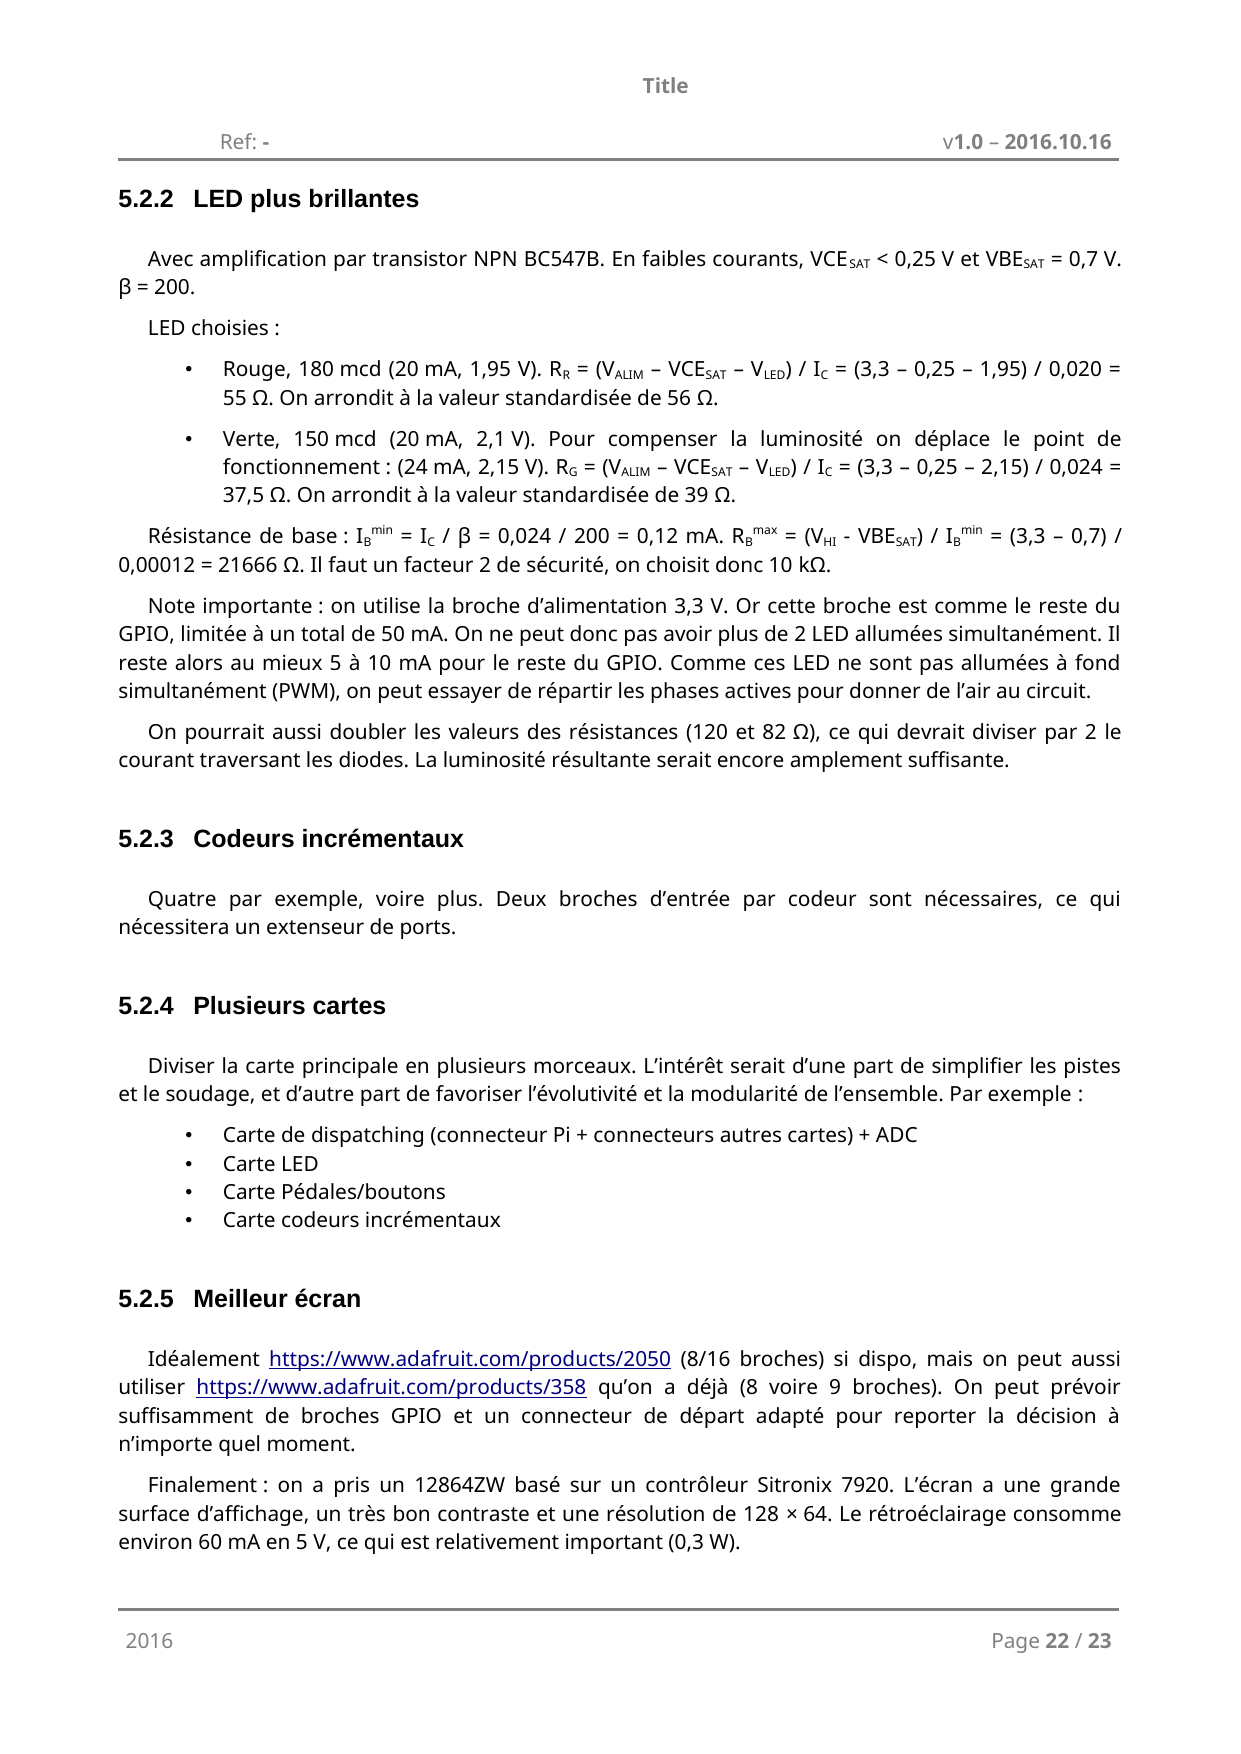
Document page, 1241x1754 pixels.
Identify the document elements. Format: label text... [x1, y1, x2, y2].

text On pourrait aussi doubler les valeurs des résistances (120 et 82 Ω), ce qui devrait diviser par 2 le courant traversant les diodes. La luminosité résultante serait encore amplement suffisante. [118, 717, 1122, 774]
text Résistance de base : IBmin = IC / β = 0,024 / 200 = 0,12 mA. RBmax = (VHI - VBESAT) / IBmin = (3,3 – 0,7) / 0,00012 = 21666 Ω. Il faut un facteur 2 de sécurité, on choisit donc 10 kΩ. [118, 521, 1122, 578]
text Finalement : on a pris un 12864ZW basé sur un contrôleur Sitronix 7920. L’écran a une grande surface d’affichage, un très bon contraste et une résolution de 128 × 64. Le rétroéclairage consomme environ 60 mA en 5 V, ce qui est relativement important (0,3 W). [118, 1470, 1122, 1556]
list Carte LED [185, 1149, 1122, 1177]
text Quatre par exemple, voire plus. Deux broches d’entrée par codeur sont nécessaires, ce qui nécessitera un extenseur de ports. [118, 884, 1122, 941]
text Idéalement https://www.adafruit.com/products/2050 (8/16 broches) si dispo, mais on peut aussi utiliser https://www.adafruit.com/products/358 qu’on a déjà (8 voire 9 broches). On peut prévoir suffisamment de broches GPIO et un connecteur de départ adapté pour reporter la décision à n’importe quel moment. [118, 1344, 1122, 1458]
subtitle LED plus brillantes [118, 184, 1122, 213]
subtitle Codeurs incrémentaux [118, 824, 1122, 853]
text Note importante : on utilise la broche d’alimentation 3,3 V. Or cette broche est comme le reste du GPIO, limitée à un total de 50 mA. On ne peut donc pas avoir plus de 2 LED allumées simultanément. Il reste alors au mieux 5 à 10 mA pour le reste du GPIO. Comme ces LED ne sont pas allumées à fond simultanément (PWM), on peut essayer de répartir les phases actives pour donner de l’air au circuit. [118, 591, 1122, 704]
list Carte codeurs incrémentaux [185, 1206, 1122, 1234]
list Rouge, 180 mcd (20 mA, 1,95 V). RR = (VALIM – VCESAT – VLED) / IC = (3,3 – 0,25 – 1,95) / 0,020 = 55 Ω. On arrondit à la valeur standardisée de 56 Ω. [185, 354, 1122, 411]
list Verte, 150 mcd (20 mA, 2,1 V). Pour compenser la luminosité on déplace le point de fonctionnement : (24 mA, 2,15 V). RG = (VALIM – VCESAT – VLED) / IC = (3,3 – 0,25 – 2,15) / 0,024 = 37,5 Ω. On arrondit à la valeur standardisée de 39 Ω. [185, 424, 1122, 509]
text LED choisies : [118, 313, 1122, 342]
list Carte de dispatching (connecteur Pi + connecteurs autres cartes) + ADC [185, 1120, 1122, 1149]
list Carte Pédales/boutons [185, 1177, 1122, 1206]
text Avec amplification par transistor NPN BC547B. En faibles courants, VCESAT < 0,25 V et VBESAT = 0,7 V. β = 200. [118, 244, 1122, 301]
subtitle Meilleur écran [118, 1284, 1122, 1313]
subtitle Plusieurs cartes [118, 991, 1122, 1019]
text Diviser la carte principale en plusieurs morceaux. L’intérêt serait d’une part de simplifier les pistes et le soudage, et d’autre part de favoriser l’évolutivité et la modularité de l’ensemble. Par exemple : [118, 1051, 1122, 1108]
